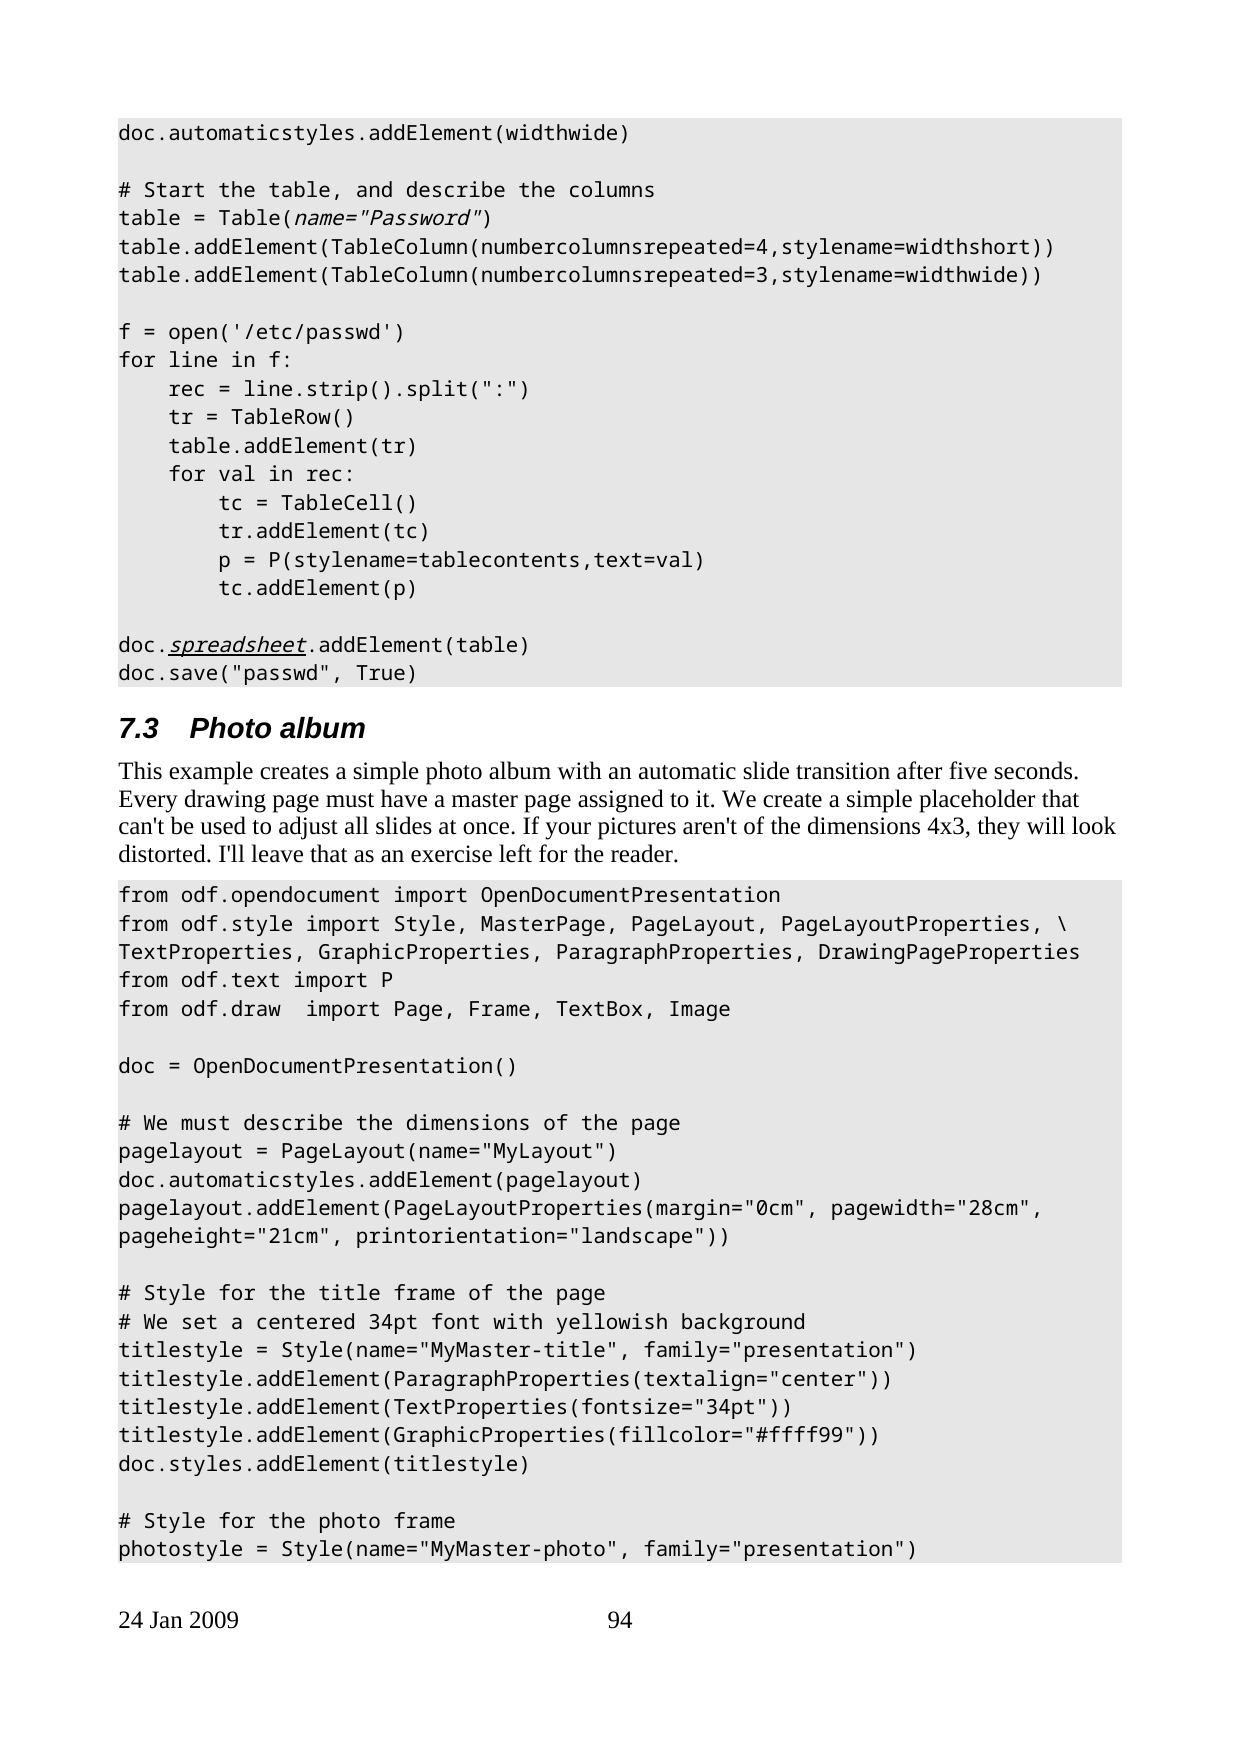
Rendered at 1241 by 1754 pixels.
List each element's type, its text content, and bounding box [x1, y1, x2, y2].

text pagelayout.addElement(PageLayoutProperties(margin="0cm", pagewidth="28cm", pageheight="21cm", printorientation="landscape")) [118, 1193, 1122, 1250]
text f = open('/etc/passwd') [118, 317, 1122, 346]
text from odf.opendocument import OpenDocumentPresentation [118, 880, 1122, 909]
text titlestyle.addElement(ParagraphProperties(textalign="center")) [118, 1364, 1122, 1392]
text # We set a centered 34pt font with yellowish background [118, 1307, 1122, 1335]
text doc.save("passwd", True) [118, 658, 1122, 687]
text This example creates a simple photo album with an automatic slide transition after five seconds. Every drawing page must have a master page assigned to it. We create a simple placeholder that can't be used to adjust all slides at once. If your pictures aren't of the dimensions 4x3, they will look distorted. I'll leave that as an exercise left for the reader. [118, 757, 1122, 868]
text for val in rec: [118, 459, 1122, 488]
text doc.automaticstyles.addElement(pagelayout) [118, 1165, 1122, 1193]
text photostyle = Style(name="MyMaster-photo", family="presentation") [118, 1534, 1122, 1563]
text # We must describe the dimensions of the page [118, 1108, 1122, 1136]
text from odf.style import Style, MasterPage, PageLayout, PageLayoutProperties, \ [118, 909, 1122, 937]
text tr = TableRow() [118, 402, 1122, 431]
subtitle Photo album [118, 712, 1122, 744]
text titlestyle = Style(name="MyMaster-title", family="presentation") [118, 1335, 1122, 1364]
text tr.addElement(tc) [118, 516, 1122, 545]
text # Style for the title frame of the page [118, 1278, 1122, 1307]
text tc.addElement(p) [118, 573, 1122, 602]
text p = P(stylename=tablecontents,text=val) [118, 545, 1122, 573]
text TextProperties, GraphicProperties, ParagraphProperties, DrawingPageProperties [118, 937, 1122, 966]
text table = Table(name="Password") [118, 203, 1122, 232]
text for line in f: [118, 346, 1122, 374]
text tc = TableCell() [118, 488, 1122, 516]
text table.addElement(TableColumn(numbercolumnsrepeated=4,stylename=widthshort)) [118, 232, 1122, 260]
text pagelayout = PageLayout(name="MyLayout") [118, 1136, 1122, 1165]
text from odf.text import P [118, 966, 1122, 994]
text doc.styles.addElement(titlestyle) [118, 1449, 1122, 1477]
text doc.automaticstyles.addElement(widthwide) [118, 118, 1122, 147]
text # Start the table, and describe the columns [118, 175, 1122, 203]
text from odf.draw import Page, Frame, TextBox, Image [118, 994, 1122, 1022]
text rec = line.strip().split(":") [118, 374, 1122, 402]
text # Style for the photo frame [118, 1506, 1122, 1534]
text table.addElement(tr) [118, 431, 1122, 459]
text doc = OpenDocumentPresentation() [118, 1051, 1122, 1079]
text doc.spreadsheet.addElement(table) [118, 630, 1122, 658]
text titlestyle.addElement(TextProperties(fontsize="34pt")) [118, 1392, 1122, 1421]
text table.addElement(TableColumn(numbercolumnsrepeated=3,stylename=widthwide)) [118, 260, 1122, 289]
text titlestyle.addElement(GraphicProperties(fillcolor="#ffff99")) [118, 1421, 1122, 1449]
